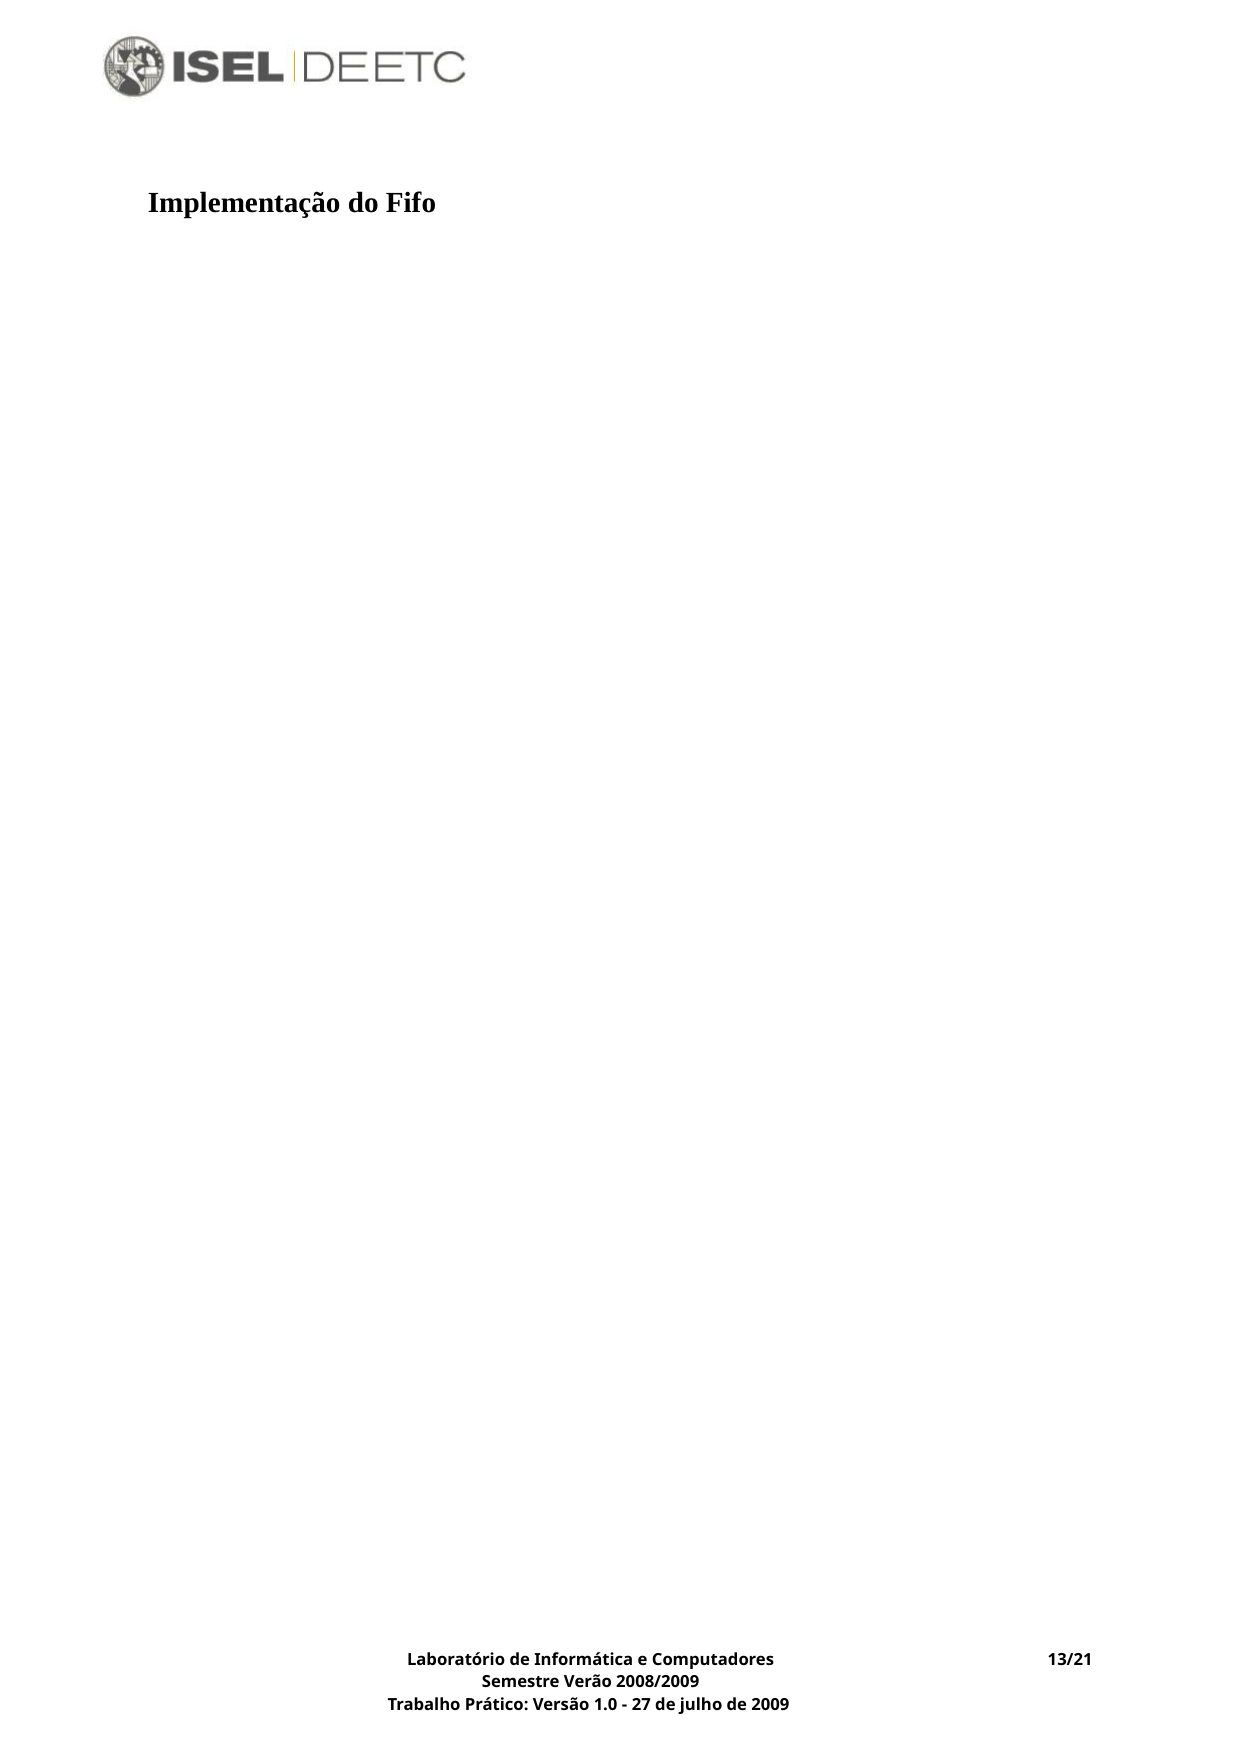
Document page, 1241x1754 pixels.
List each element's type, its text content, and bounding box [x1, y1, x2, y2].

subtitle Implementação do Fifo [88, 185, 1152, 219]
picture [94, 21, 496, 122]
